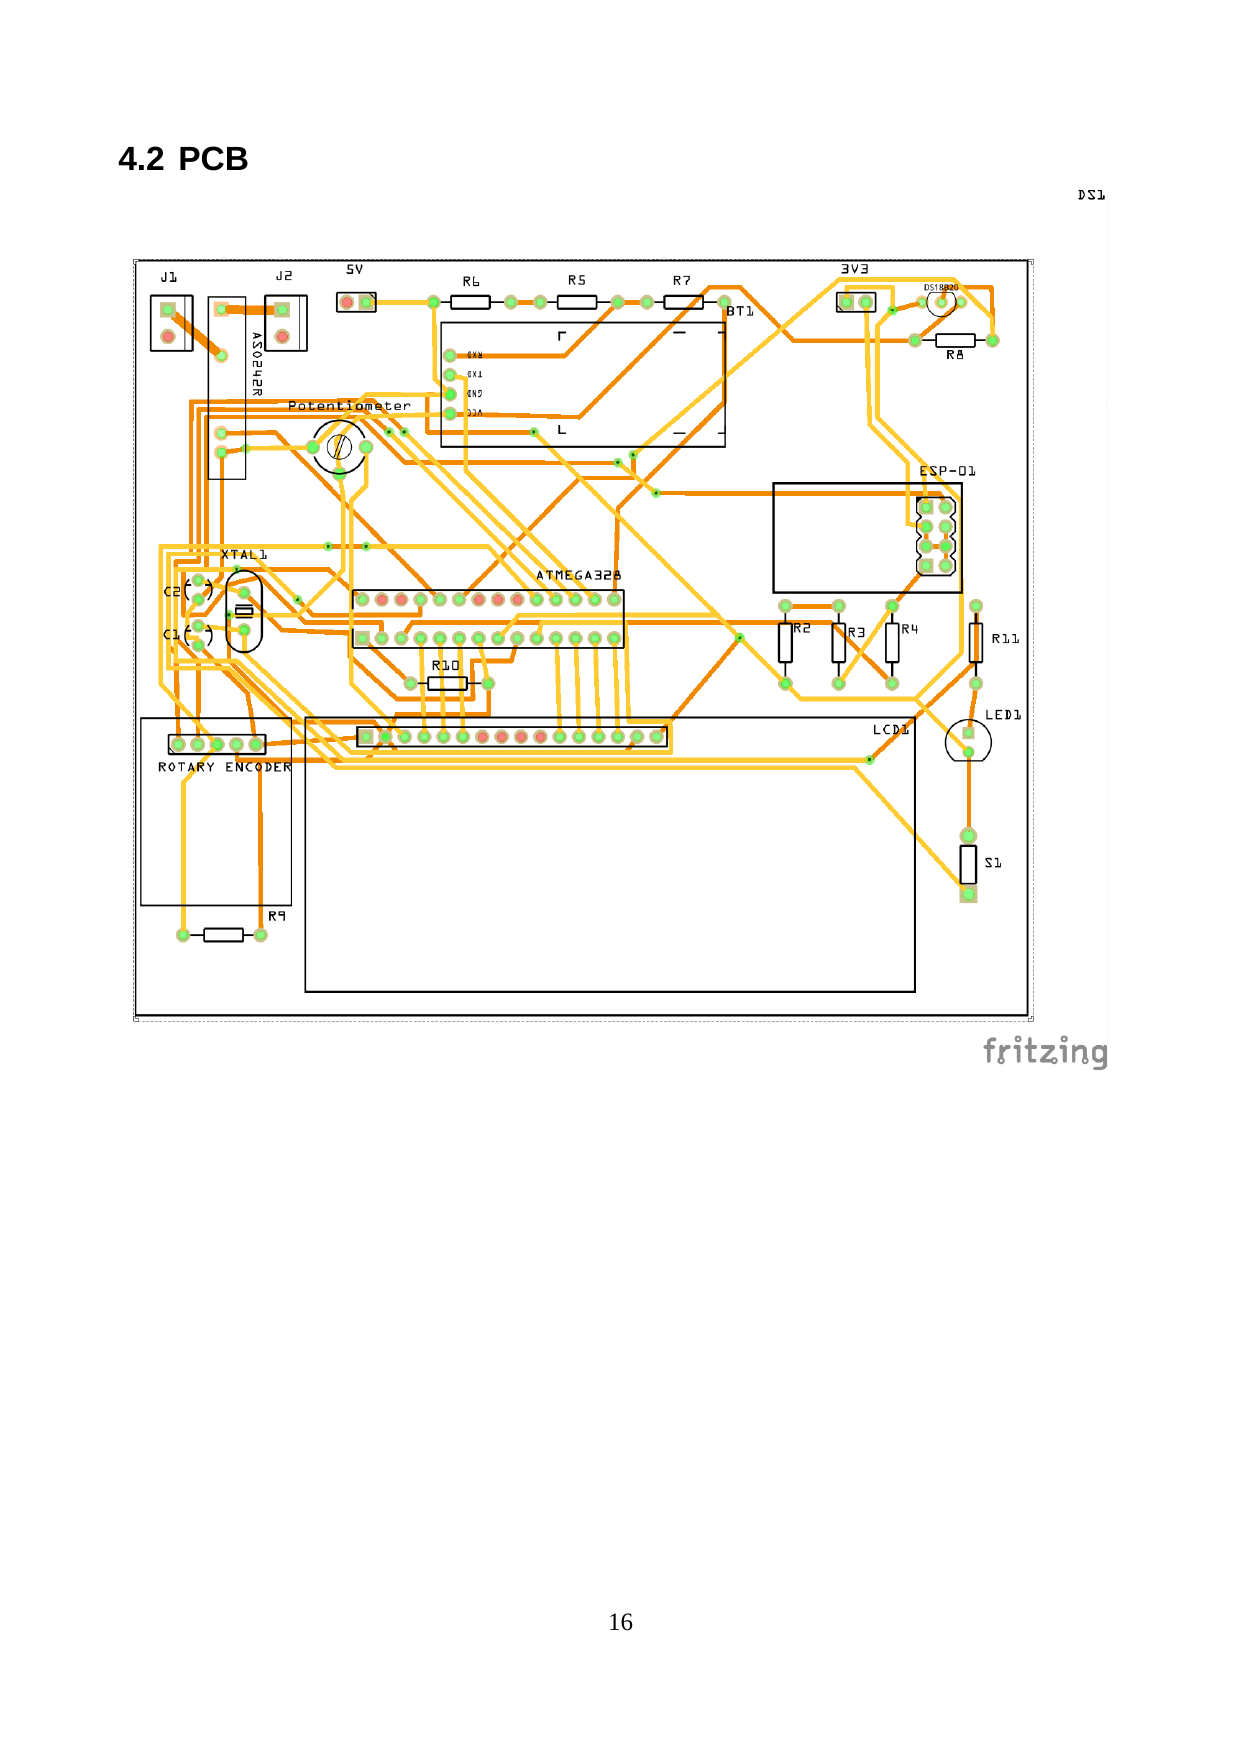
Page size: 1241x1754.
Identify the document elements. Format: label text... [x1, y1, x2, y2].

picture [133, 190, 1108, 1070]
subtitle PCB [118, 139, 1122, 178]
